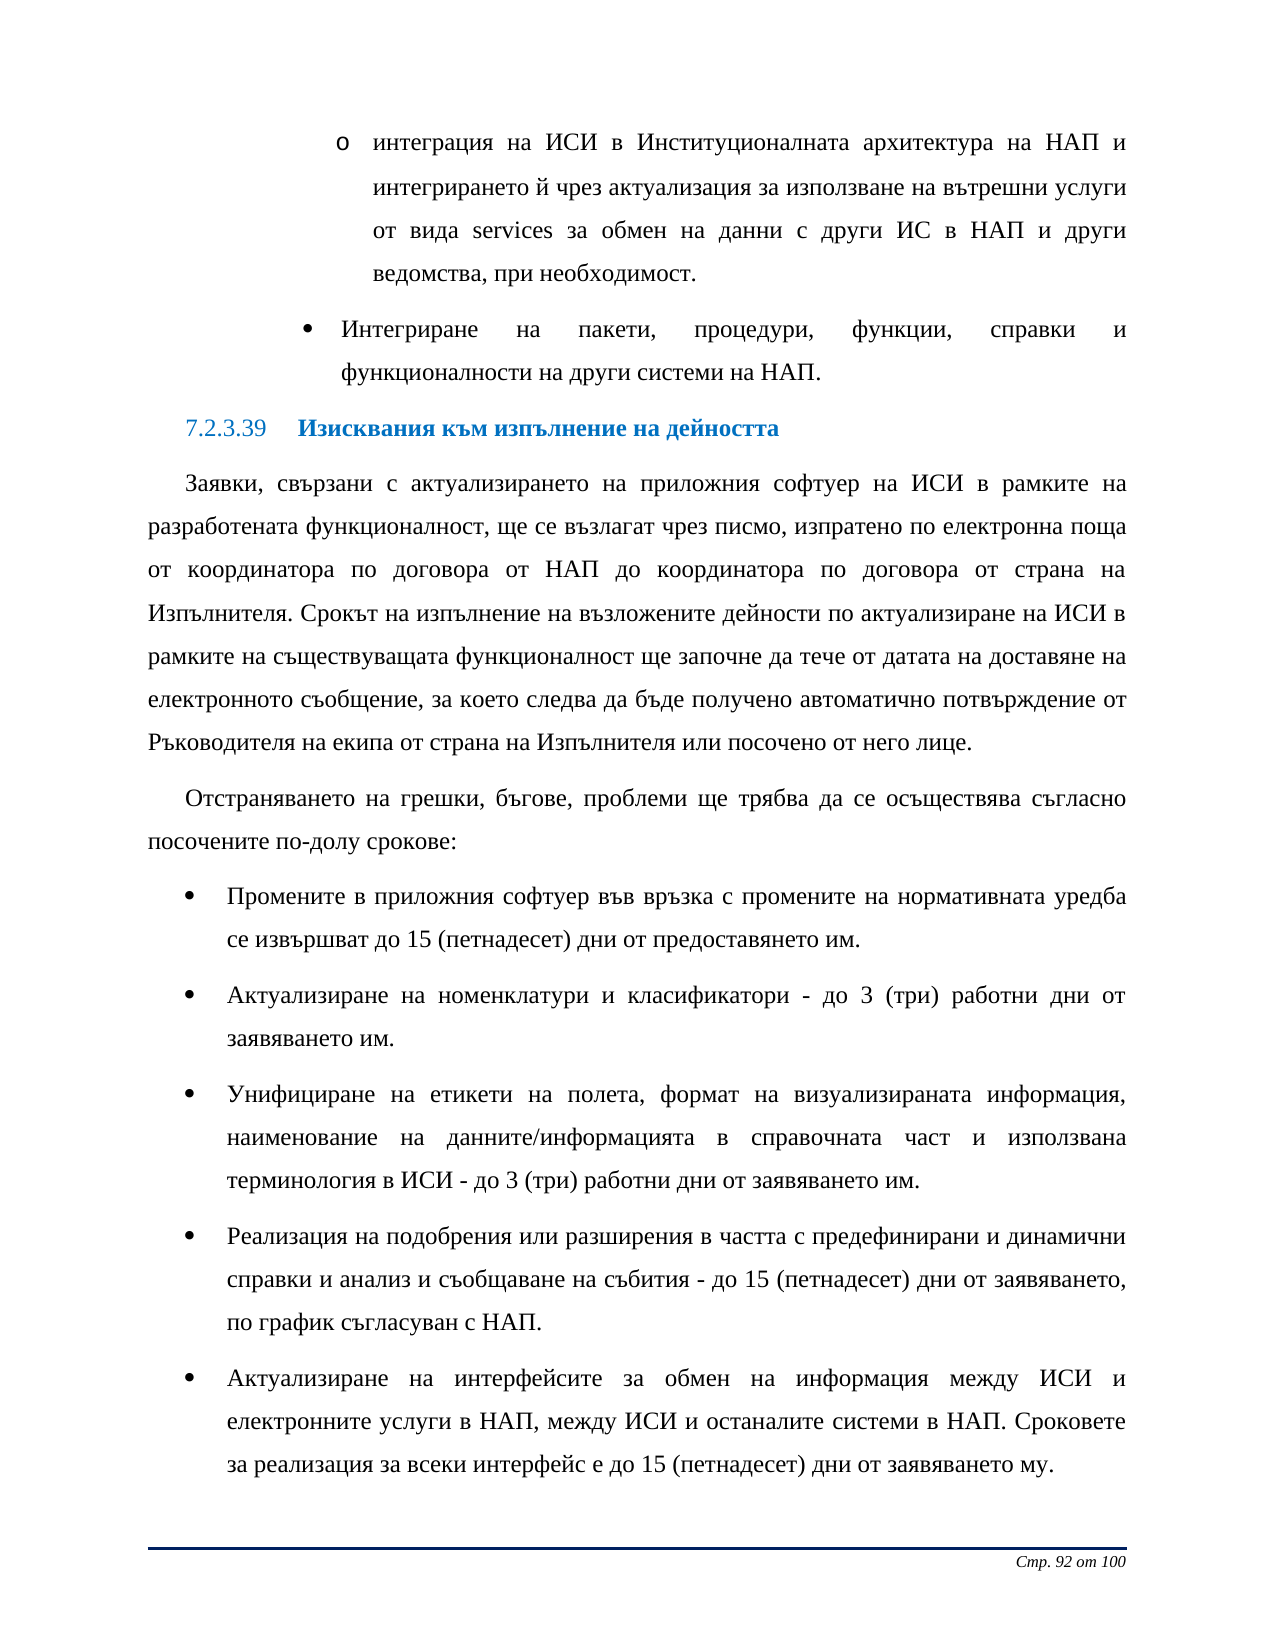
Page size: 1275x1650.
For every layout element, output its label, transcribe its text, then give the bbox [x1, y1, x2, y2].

list Актуализиране на интерфейсите за обмен на информация между ИСИ и електронните услуги в НАП, между ИСИ и останалите системи в НАП. Сроковете за реализация за всеки интерфейс е до 15 (петнадесет) дни от заявяването му. [185, 1363, 1127, 1478]
list Промените в приложния софтуер във връзка с промените на нормативната уредба се извършват до 15 (петнадесет) дни от предоставянето им. [185, 881, 1127, 953]
subtitle Изисквания към изпълнение на дейността [185, 413, 1127, 441]
list Актуализиране на номенклатури и класификатори - до 3 (три) работни дни от заявяването им. [185, 980, 1127, 1052]
list Унифициране на етикети на полета, формат на визуализираната информация, наименование на данните/информацията в справочната част и използвана терминология в ИСИ - до 3 (три) работни дни от заявяването им. [185, 1079, 1127, 1194]
text Отстраняването на грешки, бъгове, проблеми ще трябва да се осъществява съгласно посочените по-долу срокове: [148, 783, 1127, 854]
list интеграция на ИСИ в Институционалната архитектура на НАП и интегрирането й чрез актуализация за използване на вътрешни услуги от вида services за обмен на данни с други ИС в НАП и други ведомства, при необходимост. [335, 127, 1127, 287]
list Интегриране на пакети, процедури, функции, справки и функционалности на други системи на НАП. [303, 314, 1127, 386]
text Заявки, свързани с актуализирането на приложния софтуер на ИСИ в рамките на разработената функционалност, ще се възлагат чрез писмо, изпратено по електронна поща от координатора по договора от НАП до координатора по договора от страна на Изпълнителя. Срокът на изпълнение на възложените дейности по актуализиране на ИСИ в рамките на съществуващата функционалност ще започне да тече от датата на доставяне на електронното съобщение, за което следва да бъде получено автоматично потвърждение от Ръководителя на екипа от страна на Изпълнителя или посочено от него лице. [148, 468, 1127, 756]
list Реализация на подобрения или разширения в частта с предефинирани и динамични справки и анализ и съобщаване на събития - до 15 (петнадесет) дни от заявяването, по график съгласуван с НАП. [185, 1221, 1127, 1336]
